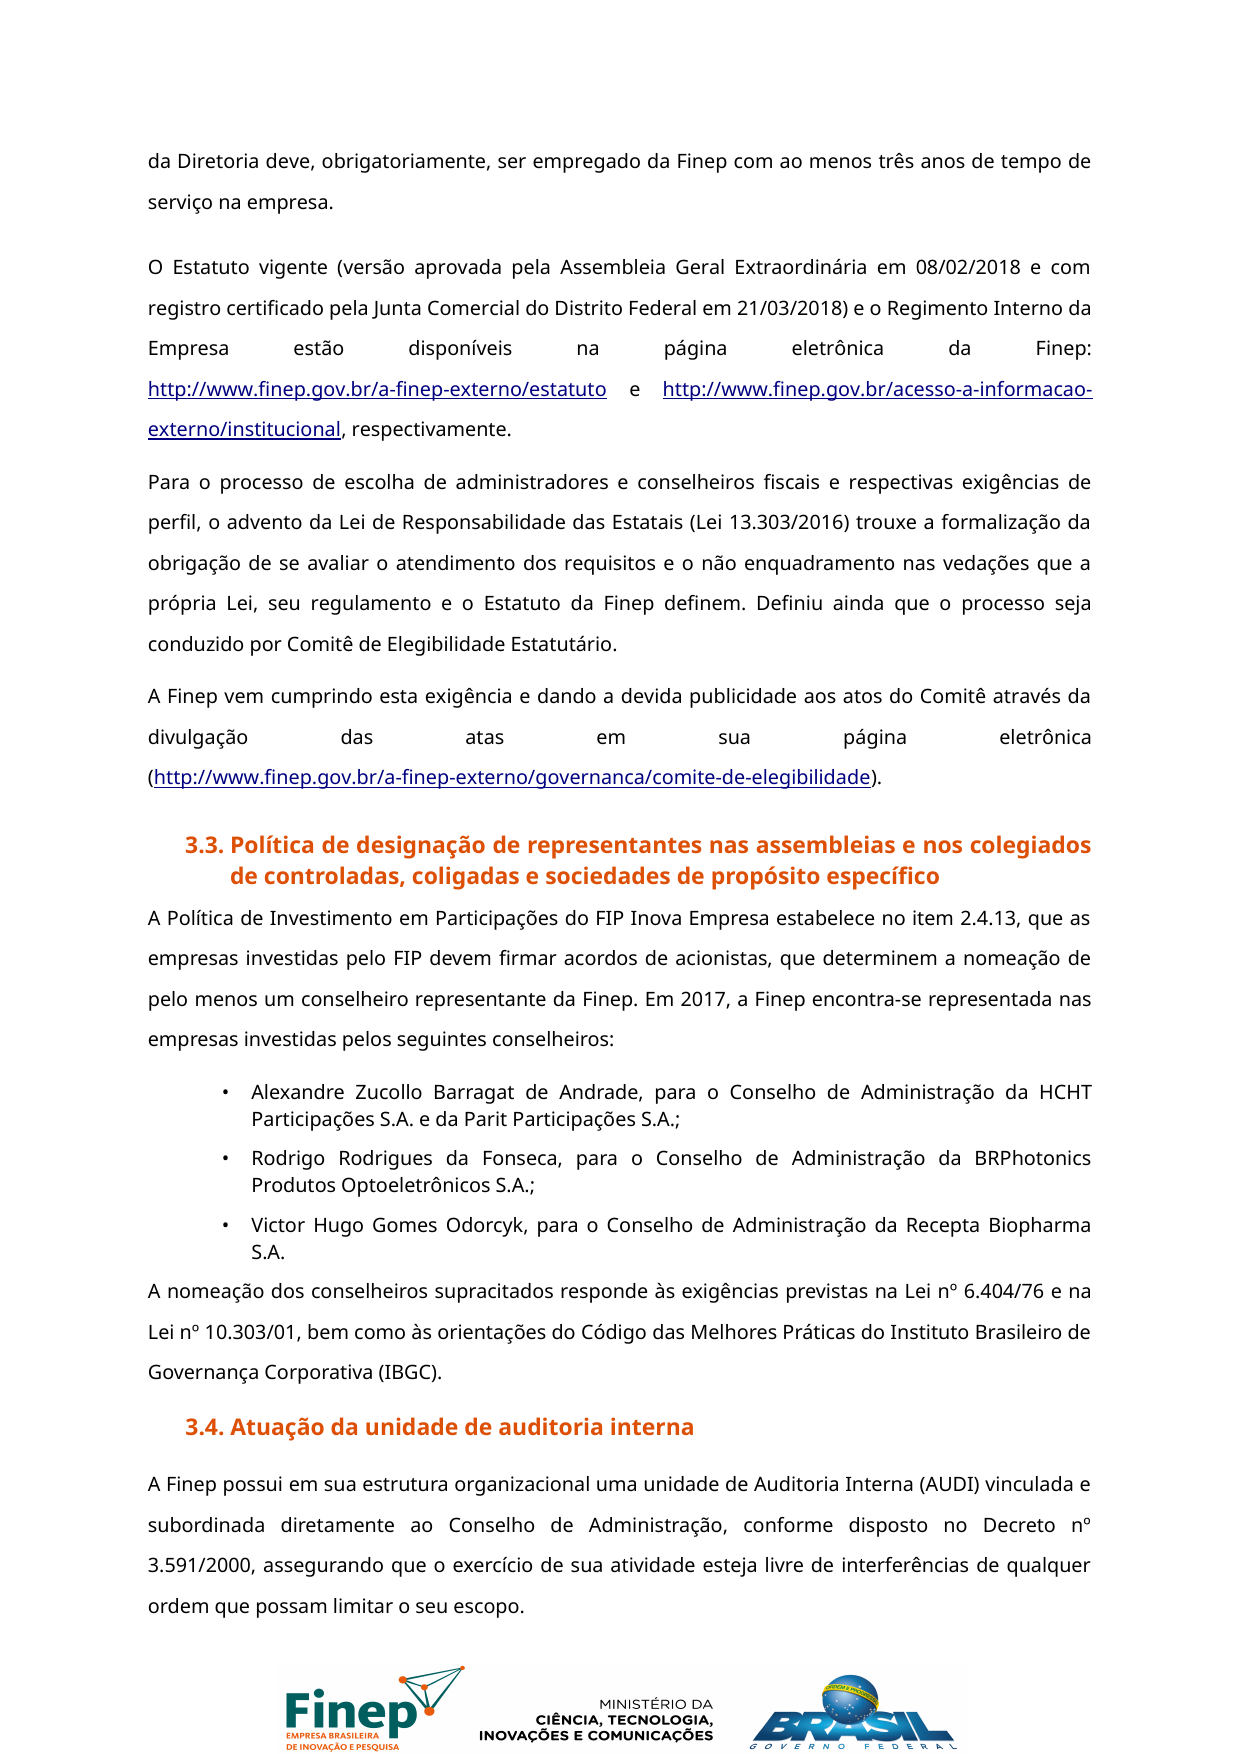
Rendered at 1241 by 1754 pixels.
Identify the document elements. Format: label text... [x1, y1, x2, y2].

list Política de designação de representantes nas assembleias e nos colegiados de controladas, coligadas e sociedades de propósito específico [185, 829, 1092, 891]
text da Diretoria deve, obrigatoriamente, ser empregado da Finep com ao menos três anos de tempo de serviço na empresa. [148, 148, 1092, 215]
text • Alexandre Zucollo Barragat de Andrade, para o Conselho de Administração da HCHT Participações S.A. e da Parit Participações S.A.; [222, 1078, 1092, 1132]
text O Estatuto vigente (versão aprovada pela Assembleia Geral Extraordinária em 08/02/2018 e com registro certificado pela Junta Comercial do Distrito Federal em 21/03/2018) e o Regimento Interno da Empresa estão disponíveis na página eletrônica da Finep: http://www.finep.gov.br/a-finep-externo/estatuto e http://www.finep.gov.br/acesso-a-informacao-externo/institucional, respectivamente. [148, 253, 1092, 442]
text • Rodrigo Rodrigues da Fonseca, para o Conselho de Administração da BRPhotonics Produtos Optoeletrônicos S.A.; [222, 1144, 1092, 1198]
text A nomeação dos conselheiros supracitados responde às exigências previstas na Lei nº 6.404/76 e na Lei nº 10.303/01, bem como às orientações do Código das Melhores Práticas do Instituto Brasileiro de Governança Corporativa (IBGC). [148, 1277, 1092, 1385]
list Atuação da unidade de auditoria interna [185, 1411, 1092, 1442]
text A Finep vem cumprindo esta exigência e dando a devida publicidade aos atos do Comitê através da divulgação das atas em sua página eletrônica (http://www.finep.gov.br/a-finep-externo/governanca/comite-de-elegibilidade). [148, 683, 1092, 791]
text Para o processo de escolha de administradores e conselheiros fiscais e respectivas exigências de perfil, o advento da Lei de Responsabilidade das Estatais (Lei 13.303/2016) trouxe a formalização da obrigação de se avaliar o atendimento dos requisitos e o não enquadramento nas vedações que a própria Lei, seu regulamento e o Estatuto da Finep definem. Definiu ainda que o processo seja conduzido por Comitê de Elegibilidade Estatutário. [148, 468, 1092, 657]
text • Victor Hugo Gomes Odorcyk, para o Conselho de Administração da Recepta Biopharma S.A. [222, 1211, 1092, 1265]
text A Política de Investimento em Participações do FIP Inova Empresa estabelece no item 2.4.13, que as empresas investidas pelo FIP devem firmar acordos de acionistas, que determinem a nomeação de pelo menos um conselheiro representante da Finep. Em 2017, a Finep encontra-se representada nas empresas investidas pelos seguintes conselheiros: [148, 904, 1092, 1052]
list A Finep possui em sua estrutura organizacional uma unidade de Auditoria Interna (AUDI) vinculada e subordinada diretamente ao Conselho de Administração, conforme disposto no Decreto nº 3.591/2000, assegurando que o exercício de sua atividade esteja livre de interferências de qualquer ordem que possam limitar o seu escopo. [148, 1471, 1092, 1619]
